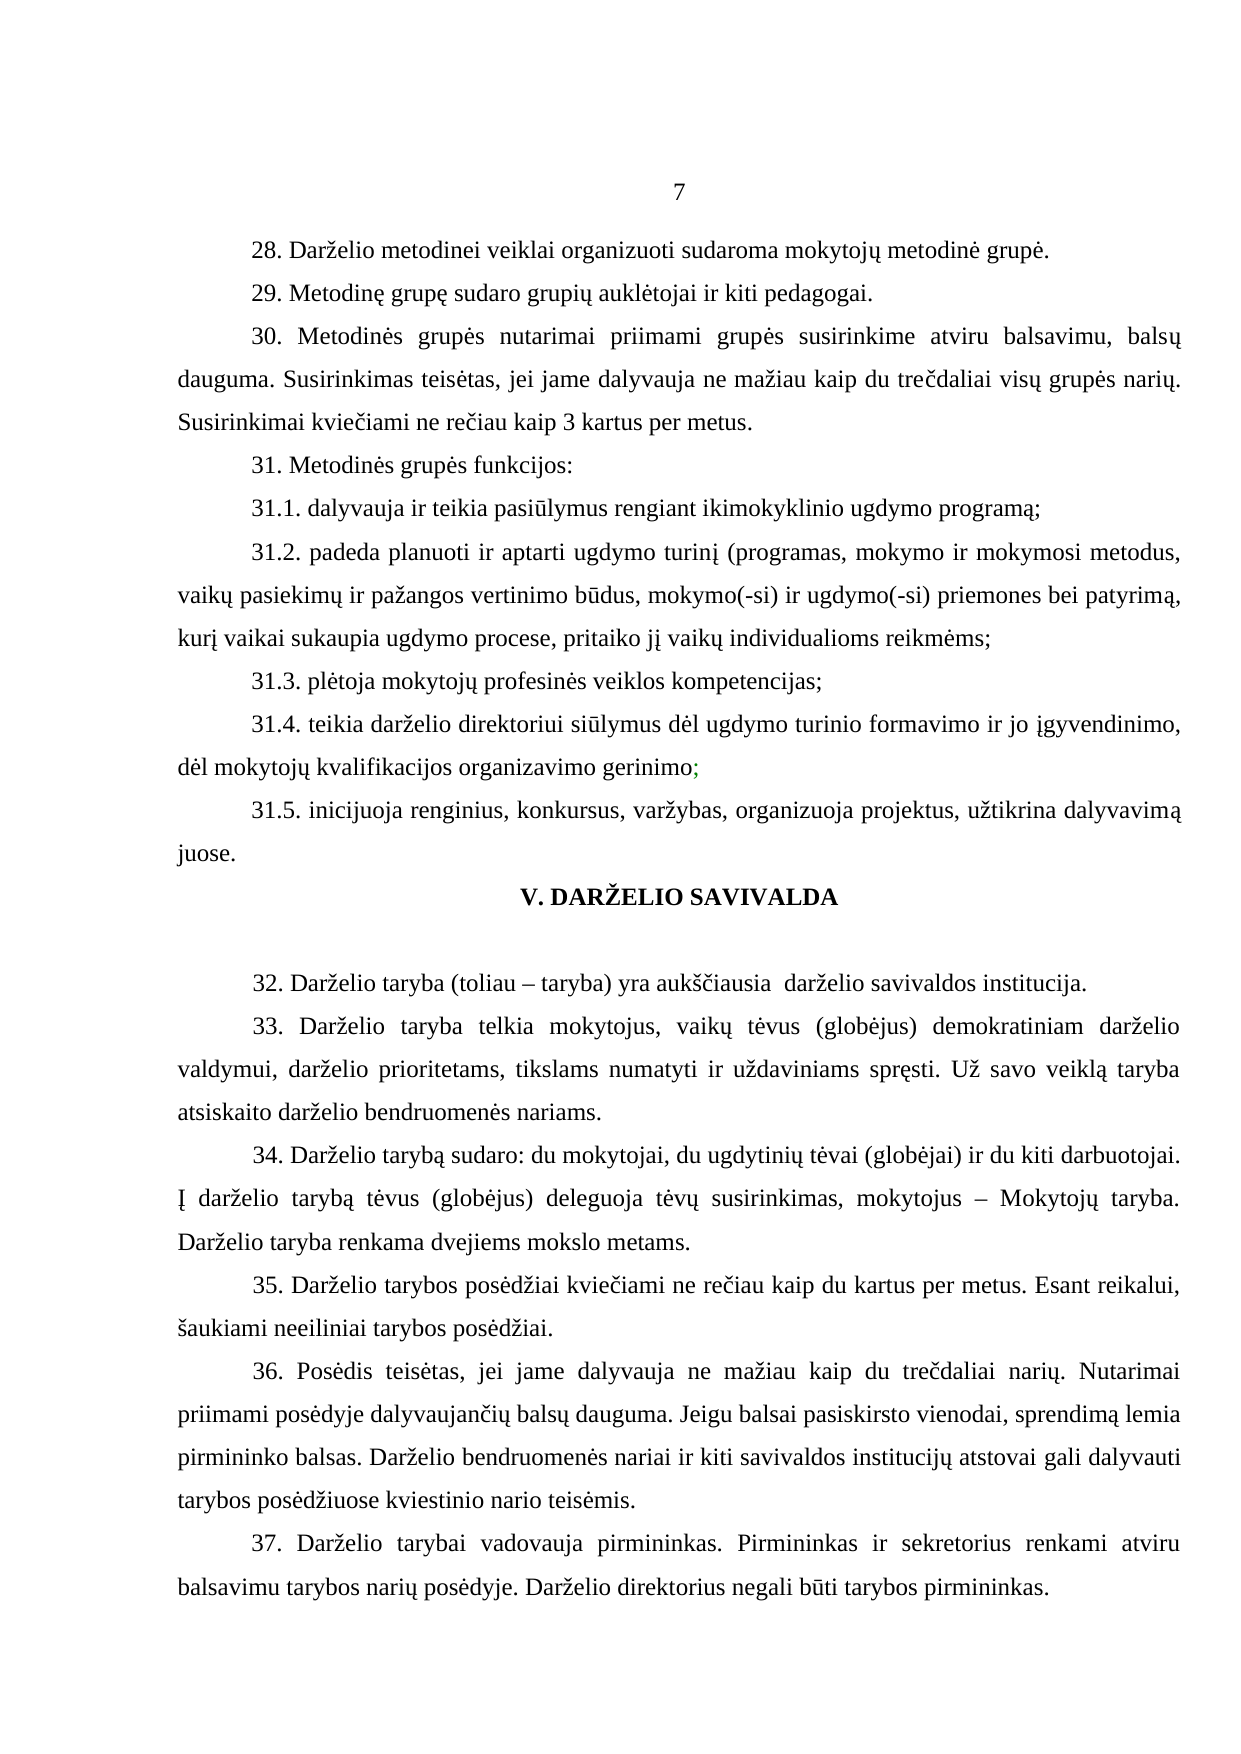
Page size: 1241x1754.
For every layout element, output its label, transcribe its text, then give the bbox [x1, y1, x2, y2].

text V. DARŽELIO SAVIVALDA [177, 882, 1181, 910]
text 31.5. inicijuoja renginius, konkursus, varžybas, organizuoja projektus, užtikrina dalyvavimą juose. [177, 795, 1181, 867]
text 31.2. padeda planuoti ir aptarti ugdymo turinį (programas, mokymo ir mokymosi metodus, vaikų pasiekimų ir pažangos vertinimo būdus, mokymo(-si) ir ugdymo(-si) priemones bei patyrimą, kurį vaikai sukaupia ugdymo procese, pritaiko jį vaikų individualioms reikmėms; [177, 537, 1181, 652]
text 36. Posėdis teisėtas, jei jame dalyvauja ne mažiau kaip du trečdaliai narių. Nutarimai priimami posėdyje dalyvaujančių balsų dauguma. Jeigu balsai pasiskirsto vienodai, sprendimą lemia pirmininko balsas. Darželio bendruomenės nariai ir kiti savivaldos institucijų atstovai gali dalyvauti tarybos posėdžiuose kviestinio nario teisėmis. [177, 1356, 1181, 1514]
text 35. Darželio tarybos posėdžiai kviečiami ne rečiau kaip du kartus per metus. Esant reikalui, šaukiami neeiliniai tarybos posėdžiai. [177, 1270, 1181, 1342]
text 31.4. teikia darželio direktoriui siūlymus dėl ugdymo turinio formavimo ir jo įgyvendinimo, dėl mokytojų kvalifikacijos organizavimo gerinimo; [177, 709, 1181, 781]
text 33. Darželio taryba telkia mokytojus, vaikų tėvus (globėjus) demokratiniam darželio valdymui, darželio prioritetams, tikslams numatyti ir uždaviniams spręsti. Už savo veiklą taryba atsiskaito darželio bendruomenės nariams. [177, 1011, 1181, 1126]
text 32. Darželio taryba (toliau – taryba) yra aukščiausia darželio savivaldos institucija. [177, 968, 1181, 997]
text 29. Metodinę grupę sudaro grupių auklėtojai ir kiti pedagogai. [177, 278, 1181, 307]
text 30. Metodinės grupės nutarimai priimami grupės susirinkime atviru balsavimu, balsų dauguma. Susirinkimas teisėtas, jei jame dalyvauja ne mažiau kaip du trečdaliai visų grupės narių. Susirinkimai kviečiami ne rečiau kaip 3 kartus per metus. [177, 321, 1181, 436]
text 37. Darželio tarybai vadovauja pirmininkas. Pirmininkas ir sekretorius renkami atviru balsavimu tarybos narių posėdyje. Darželio direktorius negali būti tarybos pirmininkas. [177, 1528, 1181, 1600]
text 31. Metodinės grupės funkcijos: [177, 450, 1181, 479]
text 31.3. plėtoja mokytojų profesinės veiklos kompetencijas; [177, 666, 1181, 695]
text 34. Darželio tarybą sudaro: du mokytojai, du ugdytinių tėvai (globėjai) ir du kiti darbuotojai. Į darželio tarybą tėvus (globėjus) deleguoja tėvų susirinkimas, mokytojus – Mokytojų taryba. Darželio taryba renkama dvejiems mokslo metams. [177, 1140, 1181, 1255]
text 28. Darželio metodinei veiklai organizuoti sudaroma mokytojų metodinė grupė. [177, 235, 1181, 263]
text 31.1. dalyvauja ir teikia pasiūlymus rengiant ikimokyklinio ugdymo programą; [177, 493, 1181, 522]
